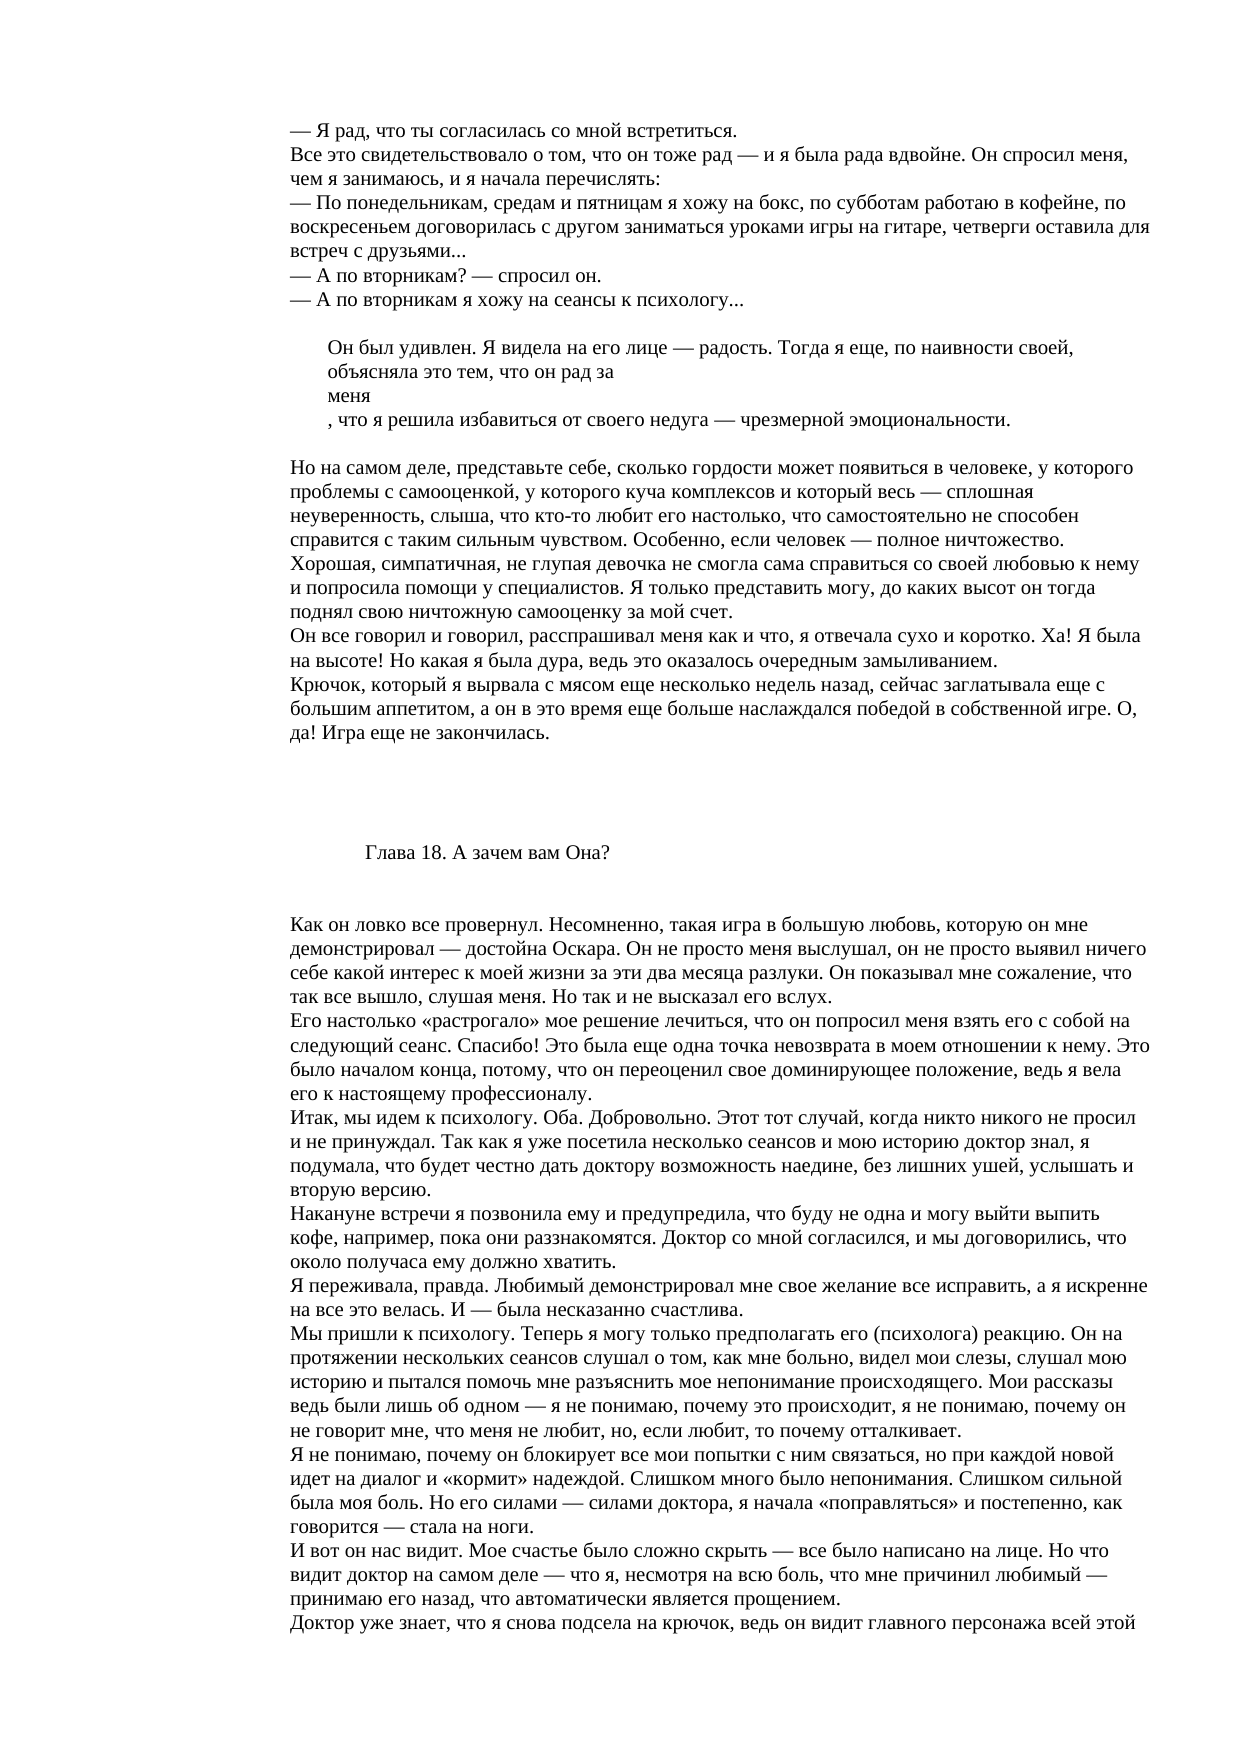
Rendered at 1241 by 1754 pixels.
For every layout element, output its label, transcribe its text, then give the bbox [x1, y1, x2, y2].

text , что я решила избавиться от своего недуга — чрезмерной эмоциональности. [327, 407, 1152, 431]
text Накануне встречи я позвонила ему и предупредила, что буду не одна и могу выйти выпить кофе, например, пока они раззнакомятся. Доктор со мной согласился, и мы договорились, что около получаса ему должно хватить. [290, 1201, 1152, 1273]
text меня [327, 383, 1152, 407]
text Он был удивлен. Я видела на его лице — радость. Тогда я еще, по наивности своей, объясняла это тем, что он рад за [327, 335, 1152, 383]
text Как он ловко все провернул. Несомненно, такая игра в большую любовь, которую он мне демонстрировал — достойна Оскара. Он не просто меня выслушал, он не просто выявил ничего себе какой интерес к моей жизни за эти два месяца разлуки. Он показывал мне сожаление, что так все вышло, слушая меня. Но так и не высказал его вслух. [290, 912, 1152, 1008]
text Но на самом деле, представьте себе, сколько гордости может появиться в человеке, у которого проблемы с самооценкой, у которого куча комплексов и который весь — сплошная неуверенность, слыша, что кто-то любит его настолько, что самостоятельно не способен справится с таким сильным чувством. Особенно, если человек — полное ничтожество. [290, 455, 1152, 551]
text Его настолько «растрогало» мое решение лечиться, что он попросил меня взять его с собой на следующий сеанс. Спасибо! Это была еще одна точка невозврата в моем отношении к нему. Это было началом конца, потому, что он переоценил свое доминирующее положение, ведь я вела его к настоящему профессионалу. [290, 1008, 1152, 1105]
text Он все говорил и говорил, расспрашивал меня как и что, я отвечала сухо и коротко. Ха! Я была на высоте! Но какая я была дура, ведь это оказалось очередным замыливанием. [290, 623, 1152, 672]
text Глава 18. А зачем вам Она? [365, 840, 1152, 864]
text Я переживала, правда. Любимый демонстрировал мне свое желание все исправить, а я искренне на все это велась. И — была несказанно счастлива. [290, 1273, 1152, 1321]
text Я не понимаю, почему он блокирует все мои попытки с ним связаться, но при каждой новой идет на диалог и «кормит» надеждой. Слишком много было непонимания. Слишком сильной была моя боль. Но его силами — силами доктора, я начала «поправляться» и постепенно, как говорится — стала на ноги. [290, 1442, 1152, 1538]
text Все это свидетельствовало о том, что он тоже рад — и я была рада вдвойне. Он спросил меня, чем я занимаюсь, и я начала перечислять: [290, 142, 1152, 190]
text Крючок, который я вырвала с мясом еще несколько недель назад, сейчас заглатывала еще с большим аппетитом, а он в это время еще больше наслаждался победой в собственной игре. О, да! Игра еще не закончилась. [290, 672, 1152, 744]
text Мы пришли к психологу. Теперь я могу только предполагать его (психолога) реакцию. Он на протяжении нескольких сеансов слушал о том, как мне больно, видел мои слезы, слушал мою историю и пытался помочь мне разъяснить мое непонимание происходящего. Мои рассказы ведь были лишь об одном — я не понимаю, почему это происходит, я не понимаю, почему он не говорит мне, что меня не любит, но, если любит, то почему отталкивает. [290, 1321, 1152, 1442]
text Хорошая, симпатичная, не глупая девочка не смогла сама справиться со своей любовью к нему и попросила помощи у специалистов. Я только представить могу, до каких высот он тогда поднял свою ничтожную самооценку за мой счет. [290, 551, 1152, 623]
text Доктор уже знает, что я снова подсела на крючок, ведь он видит главного персонажа всей этой [290, 1610, 1152, 1634]
text И вот он нас видит. Мое счастье было сложно скрыть — все было написано на лице. Но что видит доктор на самом деле — что я, несмотря на всю боль, что мне причинил любимый — принимаю его назад, что автоматически является прощением. [290, 1538, 1152, 1610]
text — А по вторникам я хожу на сеансы к психологу... [290, 287, 1152, 311]
text Итак, мы идем к психологу. Оба. Добровольно. Этот тот случай, когда никто никого не просил и не принуждал. Так как я уже посетила несколько сеансов и мою историю доктор знал, я подумала, что будет честно дать доктору возможность наедине, без лишних ушей, услышать и вторую версию. [290, 1105, 1152, 1201]
text — По понедельникам, средам и пятницам я хожу на бокс, по субботам работаю в кофейне, по воскресеньем договорилась с другом заниматься уроками игры на гитаре, четверги оставила для встреч с друзьями... [290, 190, 1152, 262]
text — Я рад, что ты согласилась со мной встретиться. [290, 118, 1152, 142]
text — А по вторникам? — спросил он. [290, 262, 1152, 287]
